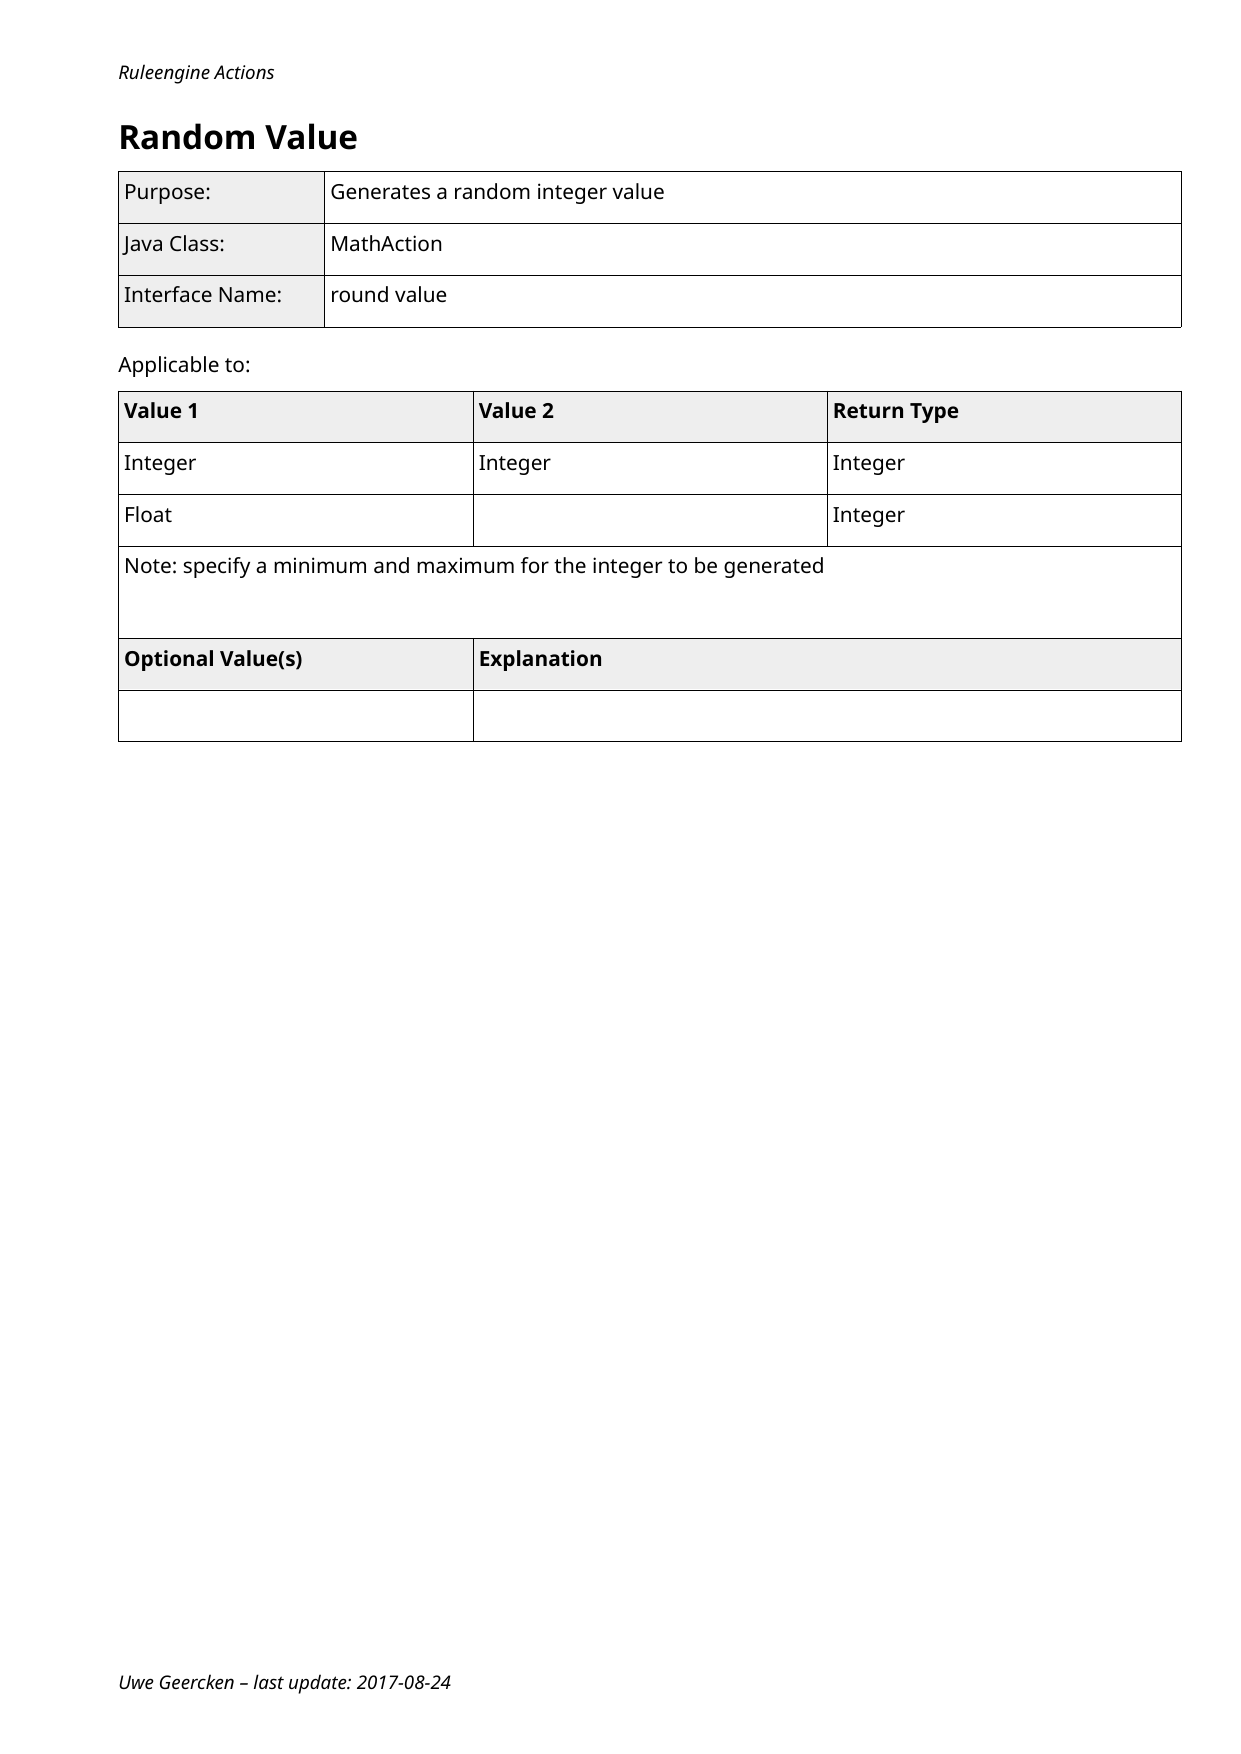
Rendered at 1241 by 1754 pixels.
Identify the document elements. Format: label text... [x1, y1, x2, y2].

table_cell Integer [828, 443, 1181, 494]
text Random Value [118, 114, 1181, 159]
table_cell Optional Value(s) [119, 639, 473, 689]
table_cell Integer [828, 495, 1181, 546]
table_cell Integer [474, 443, 827, 494]
table_cell Float [119, 495, 473, 546]
table_header Generates a random integer value [325, 172, 1181, 223]
table_cell round value [325, 276, 1181, 327]
table_header Return Type [828, 392, 1181, 442]
table_header Purpose: [119, 172, 324, 223]
text Applicable to: [118, 350, 1181, 379]
table_cell Interface Name: [119, 276, 324, 327]
table_cell Explanation [474, 639, 1181, 689]
table_cell Java Class: [119, 224, 324, 275]
table_cell [119, 691, 473, 741]
table_cell Note: specify a minimum and maximum for the integer to be generated [119, 547, 1181, 638]
table_header Value 1 [119, 392, 473, 442]
table_cell Integer [119, 443, 473, 494]
table_header Value 2 [474, 392, 827, 442]
table_cell [474, 691, 1181, 741]
table_cell [474, 495, 827, 546]
table_cell MathAction [325, 224, 1181, 275]
